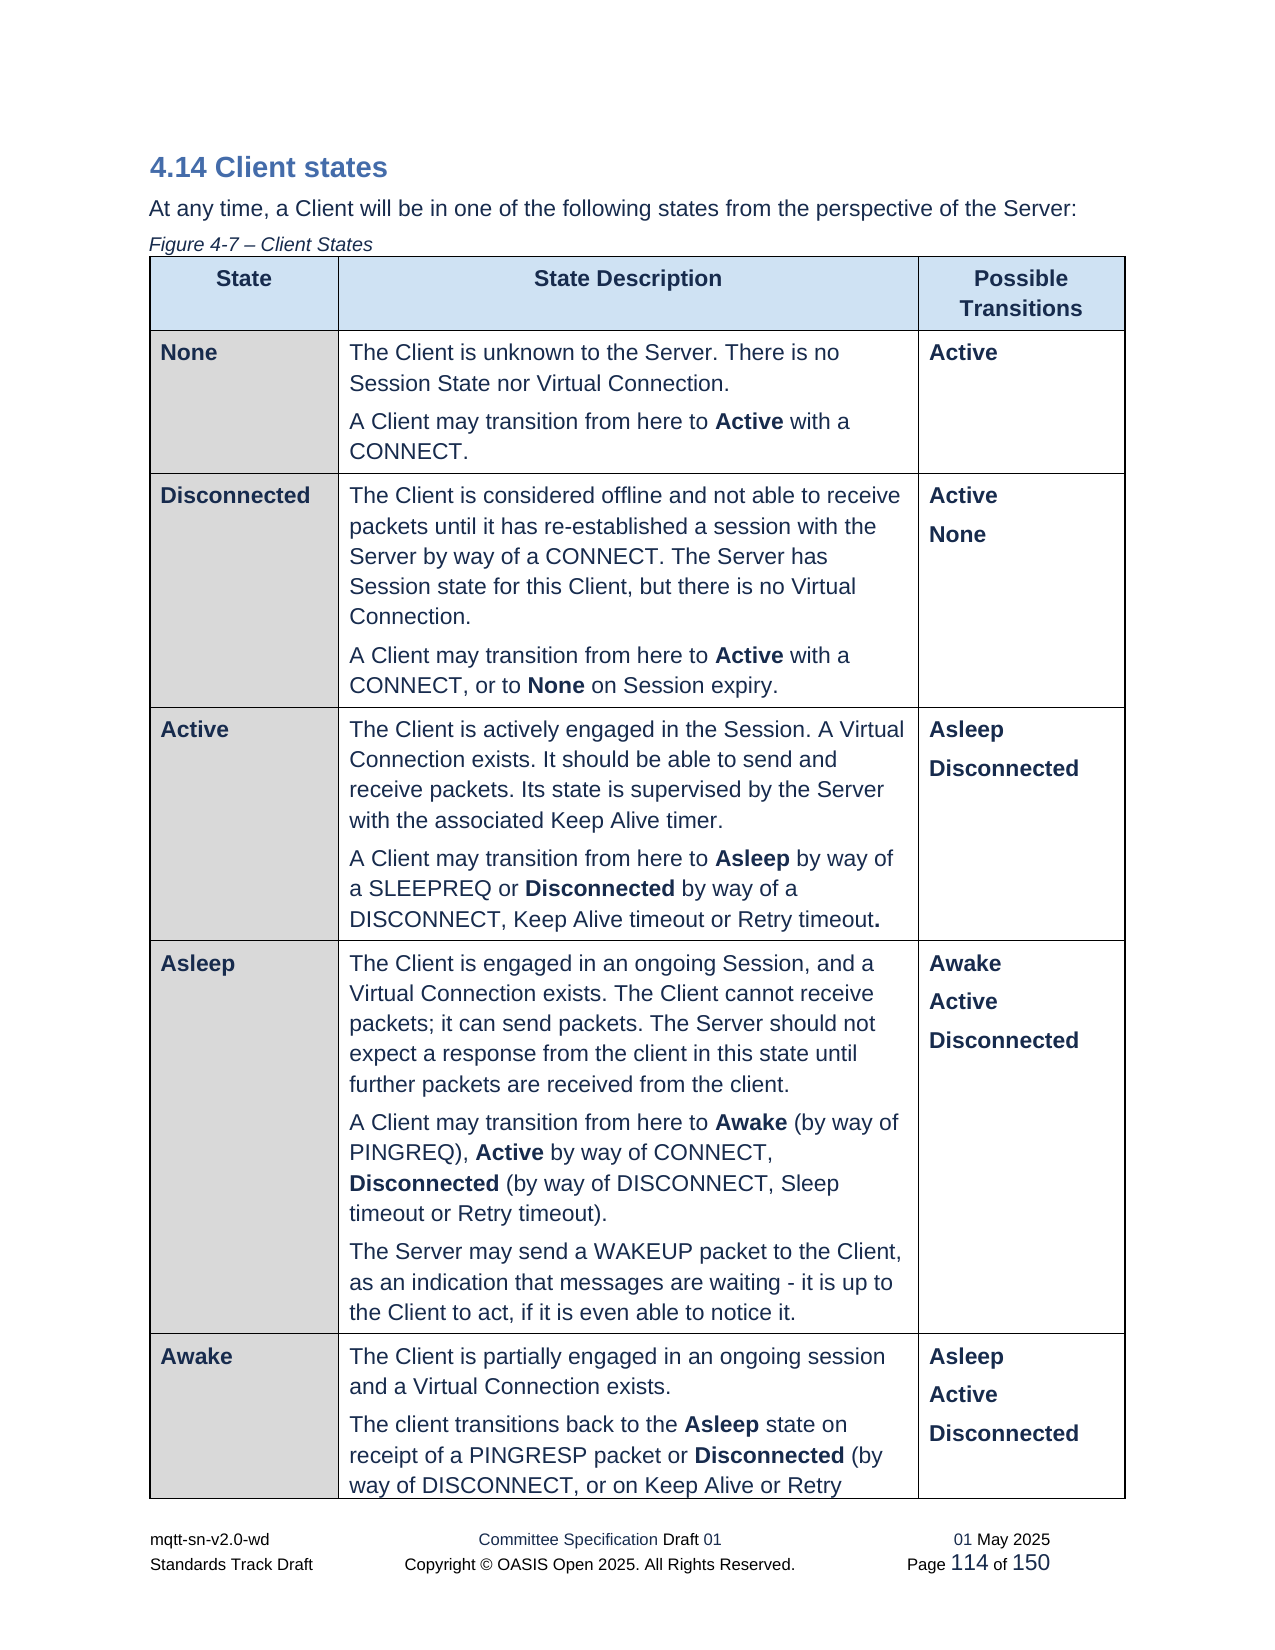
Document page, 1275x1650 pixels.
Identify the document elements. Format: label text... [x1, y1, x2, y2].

table_cell Disconnected [151, 474, 338, 707]
table_header State [151, 257, 338, 330]
table_cell Awake Active Disconnected [919, 941, 1124, 1333]
table_cell Active [919, 331, 1124, 473]
table_cell Active [151, 708, 338, 940]
table_cell Asleep [151, 941, 338, 1333]
text At any time, a Client will be in one of the following states from the perspective of the Server: [148, 194, 1124, 221]
table_cell The Client is engaged in an ongoing Session, and a Virtual Connection exists. The Client cannot receive packets; it can send packets. The Server should not expect a response from the client in this state until further packets are received from the client. A Client may transition from here to Awake (by way of PINGREQ), Active by way of CONNECT, Disconnected (by way of DISCONNECT, Sleep timeout or Retry timeout). The Server may send a WAKEUP packet to the Client, as an indication that messages are waiting - it is up to the Client to act, if it is even able to notice it. [339, 941, 918, 1333]
table_cell The Client is partially engaged in an ongoing session and a Virtual Connection exists. The client transitions back to the Asleep state on receipt of a PINGRESP packet or Disconnected (by way of DISCONNECT, or on Keep Alive or Retry [339, 1334, 918, 1498]
table_header State Description [339, 257, 918, 330]
table_cell Awake [151, 1334, 338, 1498]
table_cell Asleep Disconnected [919, 708, 1124, 940]
table_cell Asleep Active Disconnected [919, 1334, 1124, 1498]
table_cell The Client is considered offline and not able to receive packets until it has re-established a session with the Server by way of a CONNECT. The Server has Session state for this Client, but there is no Virtual Connection. A Client may transition from here to Active with a CONNECT, or to None on Session expiry. [339, 474, 918, 707]
table_cell The Client is actively engaged in the Session. A Virtual Connection exists. It should be able to send and receive packets. Its state is supervised by the Server with the associated Keep Alive timer. A Client may transition from here to Asleep by way of a SLEEPREQ or Disconnected by way of a DISCONNECT, Keep Alive timeout or Retry timeout. [339, 708, 918, 940]
text Figure 4-7 – Client States [148, 233, 1124, 256]
table_cell Active None [919, 474, 1124, 707]
table_cell None [151, 331, 338, 473]
table_header Possible Transitions [919, 257, 1124, 330]
subtitle 4.14 Client states [150, 150, 1124, 183]
table_cell The Client is unknown to the Server. There is no Session State nor Virtual Connection. A Client may transition from here to Active with a CONNECT. [339, 331, 918, 473]
